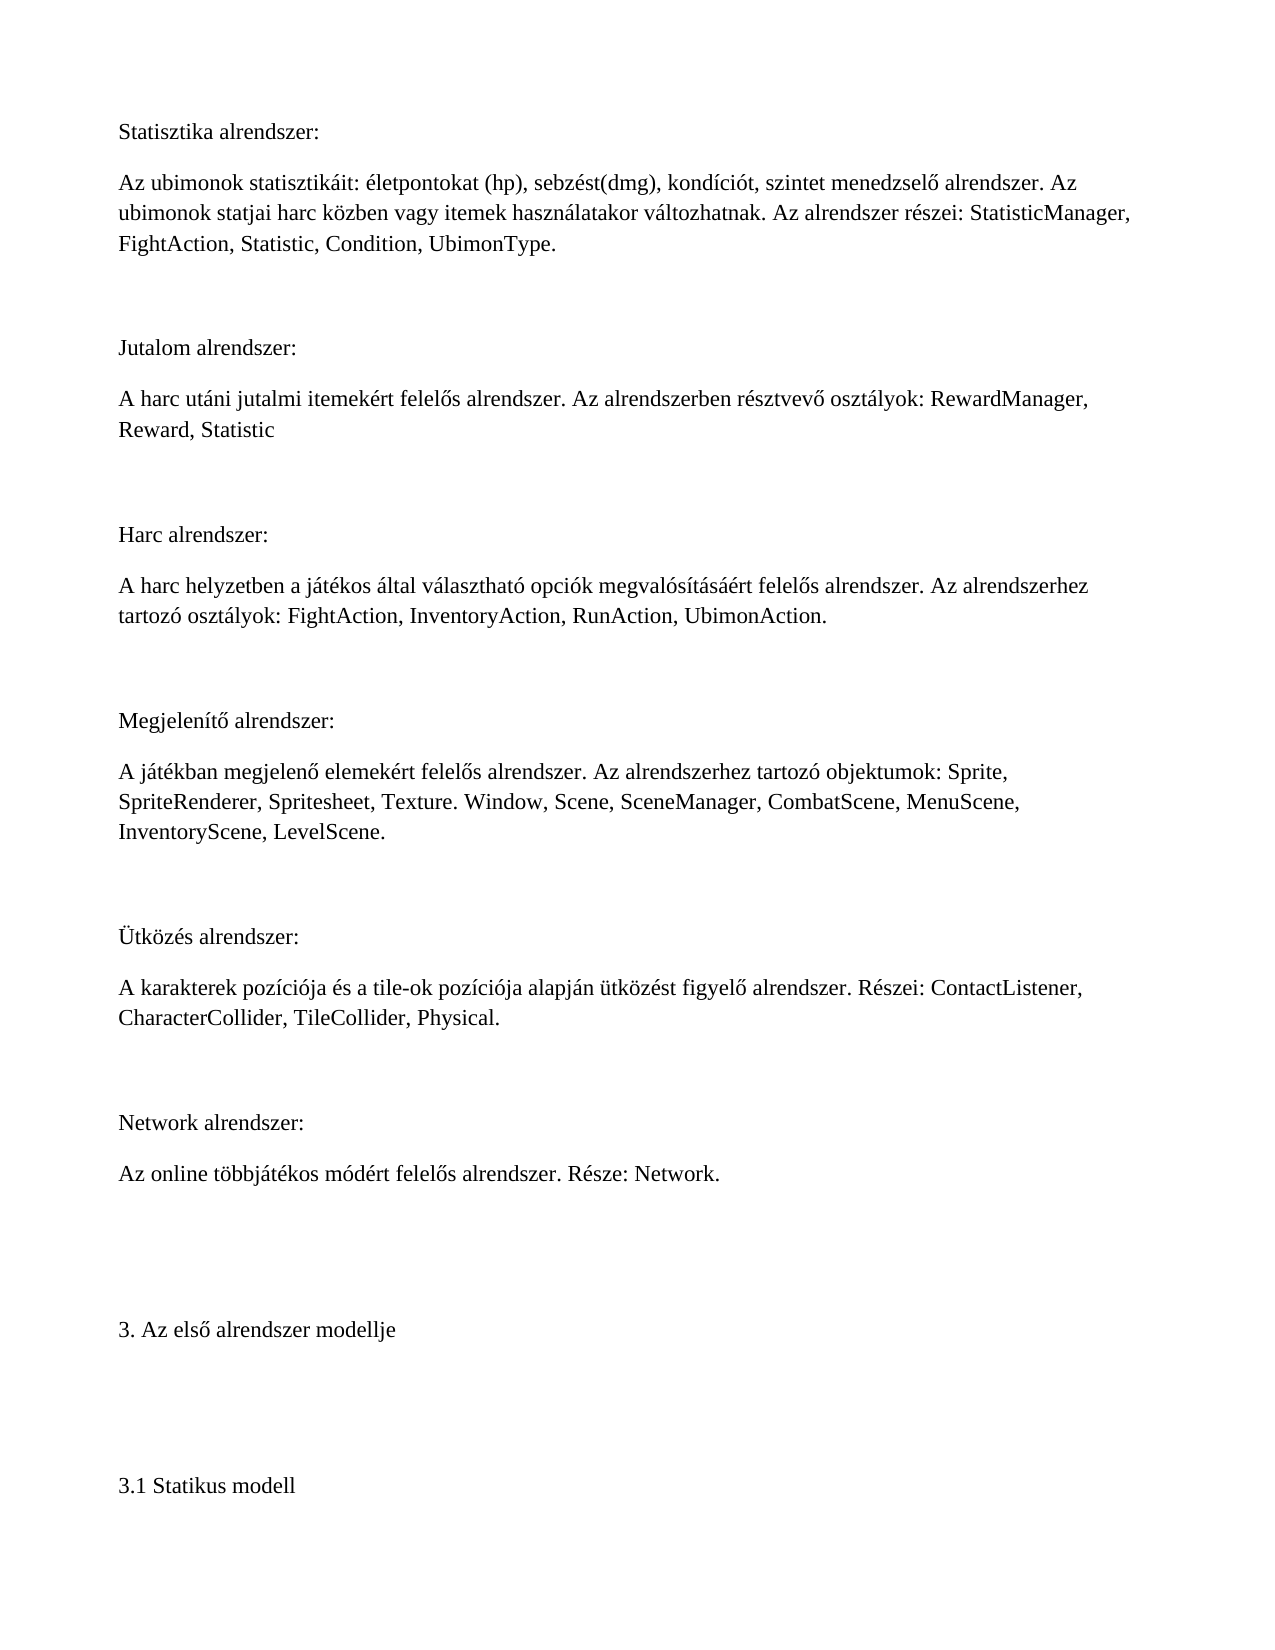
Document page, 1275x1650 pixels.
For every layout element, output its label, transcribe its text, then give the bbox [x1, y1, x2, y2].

text 3. Az első alrendszer modellje [118, 1316, 1157, 1343]
text Jutalom alrendszer: [118, 334, 1157, 361]
text A karakterek pozíciója és a tile-ok pozíciója alapján ütközést figyelő alrendszer. Részei: ContactListener, CharacterCollider, TileCollider, Physical. [118, 974, 1157, 1031]
text A harc utáni jutalmi itemekért felelős alrendszer. Az alrendszerben résztvevő osztályok: RewardManager, Reward, Statistic [118, 386, 1157, 442]
text Megjelenítő alrendszer: [118, 707, 1157, 733]
text Az ubimonok statisztikáit: életpontokat (hp), sebzést(dmg), kondíciót, szintet menedzselő alrendszer. Az ubimonok statjai harc közben vagy itemek használatakor változhatnak. Az alrendszer részei: StatisticManager, FightAction, Statistic, Condition, UbimonType. [118, 169, 1157, 256]
text 3.1 Statikus modell [118, 1472, 1157, 1498]
text Ütközés alrendszer: [118, 923, 1157, 949]
text Az online többjátékos módért felelős alrendszer. Része: Network. [118, 1160, 1157, 1187]
text Harc alrendszer: [118, 521, 1157, 547]
text Statisztika alrendszer: [118, 118, 1157, 144]
text A harc helyzetben a játékos által választható opciók megvalósításáért felelős alrendszer. Az alrendszerhez tartozó osztályok: FightAction, InventoryAction, RunAction, UbimonAction. [118, 572, 1157, 628]
text A játékban megjelenő elemekért felelős alrendszer. Az alrendszerhez tartozó objektumok: Sprite, SpriteRenderer, Spritesheet, Texture. Window, Scene, SceneManager, CombatScene, MenuScene, InventoryScene, LevelScene. [118, 758, 1157, 844]
text Network alrendszer: [118, 1109, 1157, 1136]
